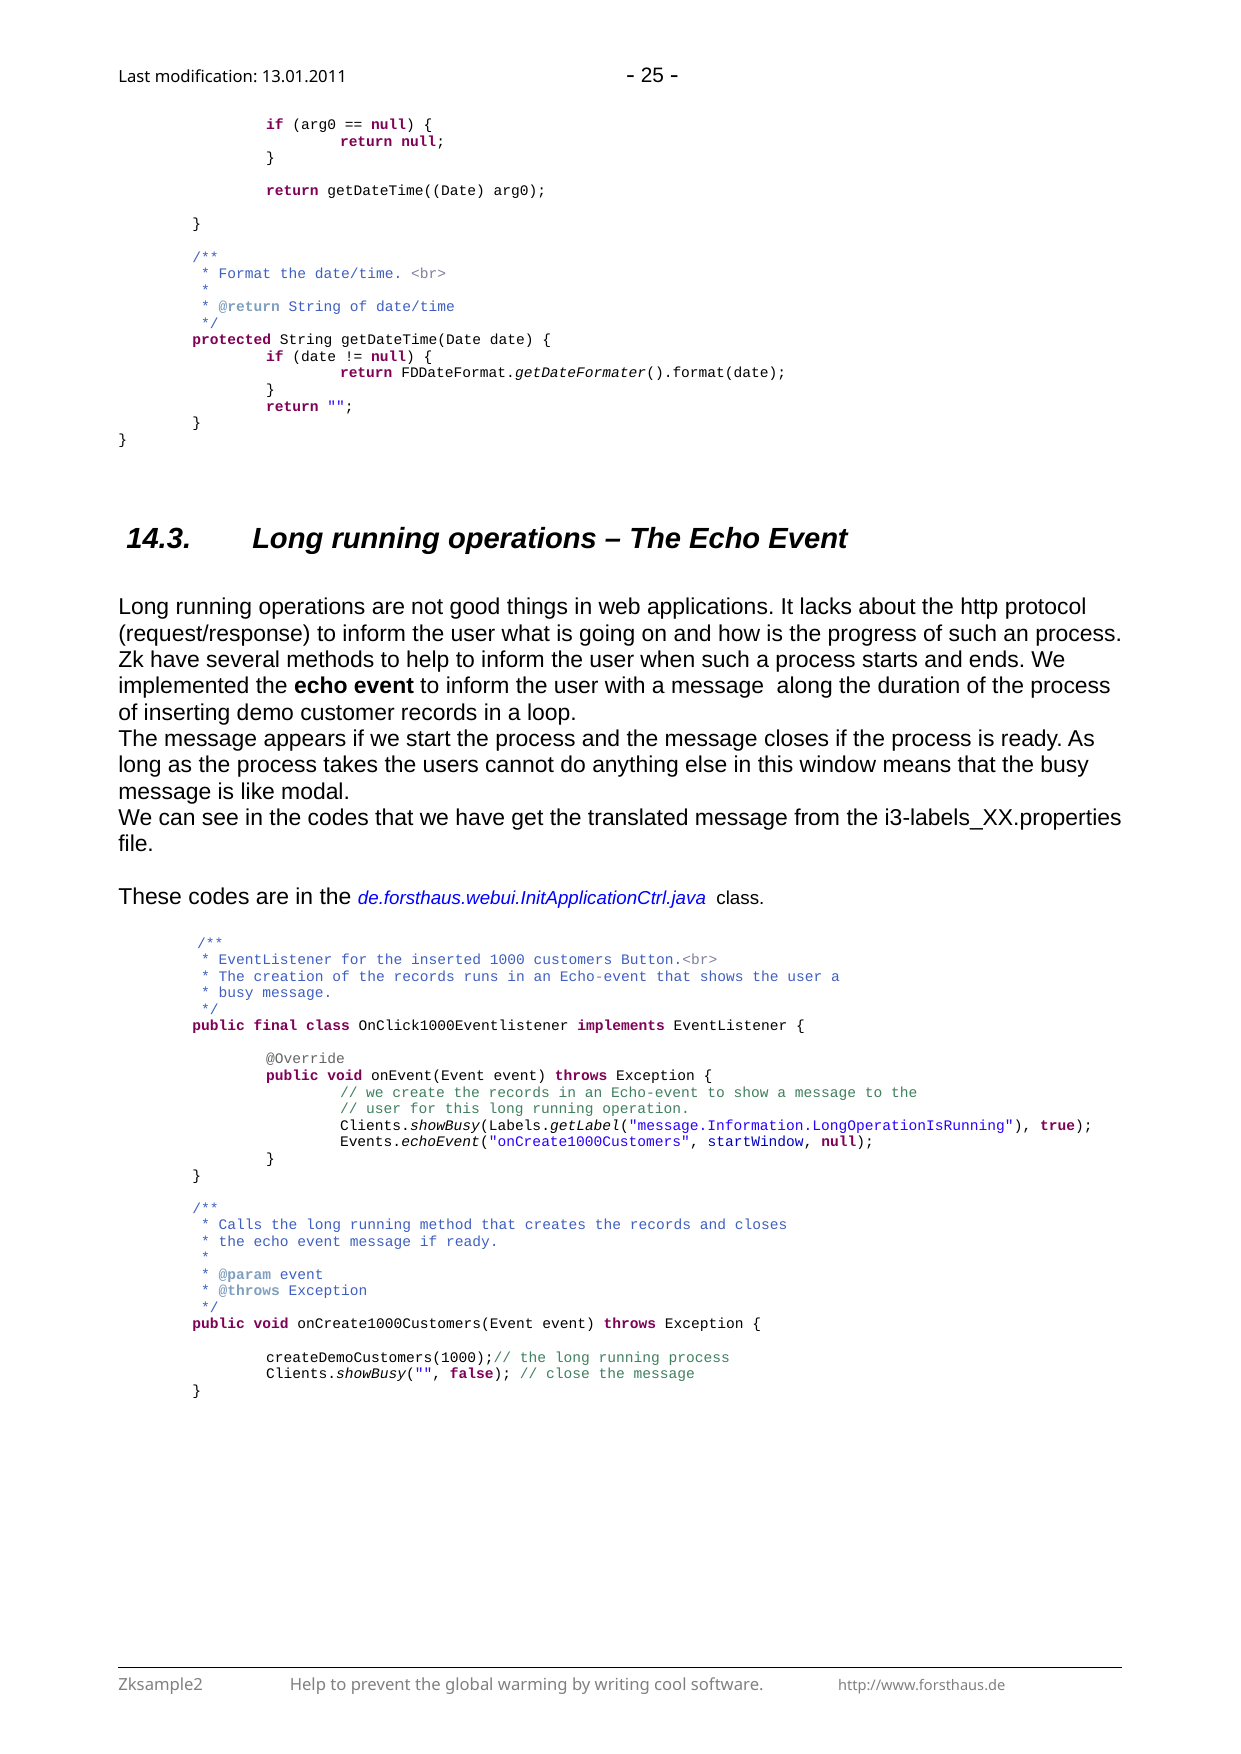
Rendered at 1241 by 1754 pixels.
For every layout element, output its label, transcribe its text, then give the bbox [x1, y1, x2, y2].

text /** [118, 250, 1122, 266]
text * Format the date/time. <br> [118, 266, 1122, 283]
text These codes are in the de.forsthaus.webui.InitApplicationCtrl.java class. [118, 883, 1122, 909]
text } [118, 1383, 1122, 1399]
text * [118, 283, 1122, 299]
text We can see in the codes that we have get the translated message from the i3-labels_XX.properties file. [118, 804, 1122, 857]
text } [118, 432, 1122, 448]
text } [118, 382, 1122, 399]
text // we create the records in an Echo-event to show a message to the [118, 1085, 1122, 1101]
text */ [118, 1300, 1122, 1317]
text public void onCreate1000Customers(Event event) throws Exception { [118, 1317, 1122, 1333]
subtitle Long running operations – The Echo Event [118, 521, 1122, 554]
text } [118, 1151, 1122, 1168]
text return null; [118, 134, 1122, 150]
text * Calls the long running method that creates the records and closes [118, 1217, 1122, 1234]
text if (date != null) { [118, 349, 1122, 366]
text */ [118, 316, 1122, 333]
text Events.echoEvent("onCreate1000Customers", startWindow, null); [118, 1134, 1122, 1151]
text * @throws Exception [118, 1284, 1122, 1300]
text } [118, 415, 1122, 432]
text * [118, 1251, 1122, 1267]
text if (arg0 == null) { [118, 117, 1122, 134]
text return getDateTime((Date) arg0); [118, 183, 1122, 200]
text /** [118, 1201, 1122, 1217]
text return ""; [118, 399, 1122, 415]
text public final class OnClick1000Eventlistener implements EventListener { [118, 1019, 1122, 1035]
text } [118, 1168, 1122, 1184]
text return FDDateFormat.getDateFormater().format(date); [118, 366, 1122, 382]
text /** [118, 936, 1122, 952]
text */ [118, 1002, 1122, 1019]
text public void onEvent(Event event) throws Exception { [118, 1068, 1122, 1085]
text * The creation of the records runs in an Echo-event that shows the user a [118, 969, 1122, 986]
text } [118, 217, 1122, 233]
text The message appears if we start the process and the message closes if the process is ready. As long as the process takes the users cannot do anything else in this window means that the busy message is like modal. [118, 725, 1122, 804]
text // user for this long running operation. [118, 1101, 1122, 1118]
text Clients.showBusy(Labels.getLabel("message.Information.LongOperationIsRunning"), true); [118, 1118, 1122, 1134]
text * the echo event message if ready. [118, 1234, 1122, 1251]
text Long running operations are not good things in web applications. It lacks about the http protocol (request/response) to inform the user what is going on and how is the progress of such an process. Zk have several methods to help to inform the user when such a process starts and ends. We implemented the echo event to inform the user with a message along the duration of the process of inserting demo customer records in a loop. [118, 593, 1122, 725]
text @Override [118, 1052, 1122, 1068]
text * @return String of date/time [118, 299, 1122, 316]
text createDemoCustomers(1000);// the long running process [118, 1350, 1122, 1366]
text } [118, 150, 1122, 167]
text * busy message. [118, 986, 1122, 1002]
text * EventListener for the inserted 1000 customers Button.<br> [118, 952, 1122, 969]
text protected String getDateTime(Date date) { [118, 333, 1122, 349]
text * @param event [118, 1267, 1122, 1284]
text Clients.showBusy("", false); // close the message [118, 1366, 1122, 1383]
